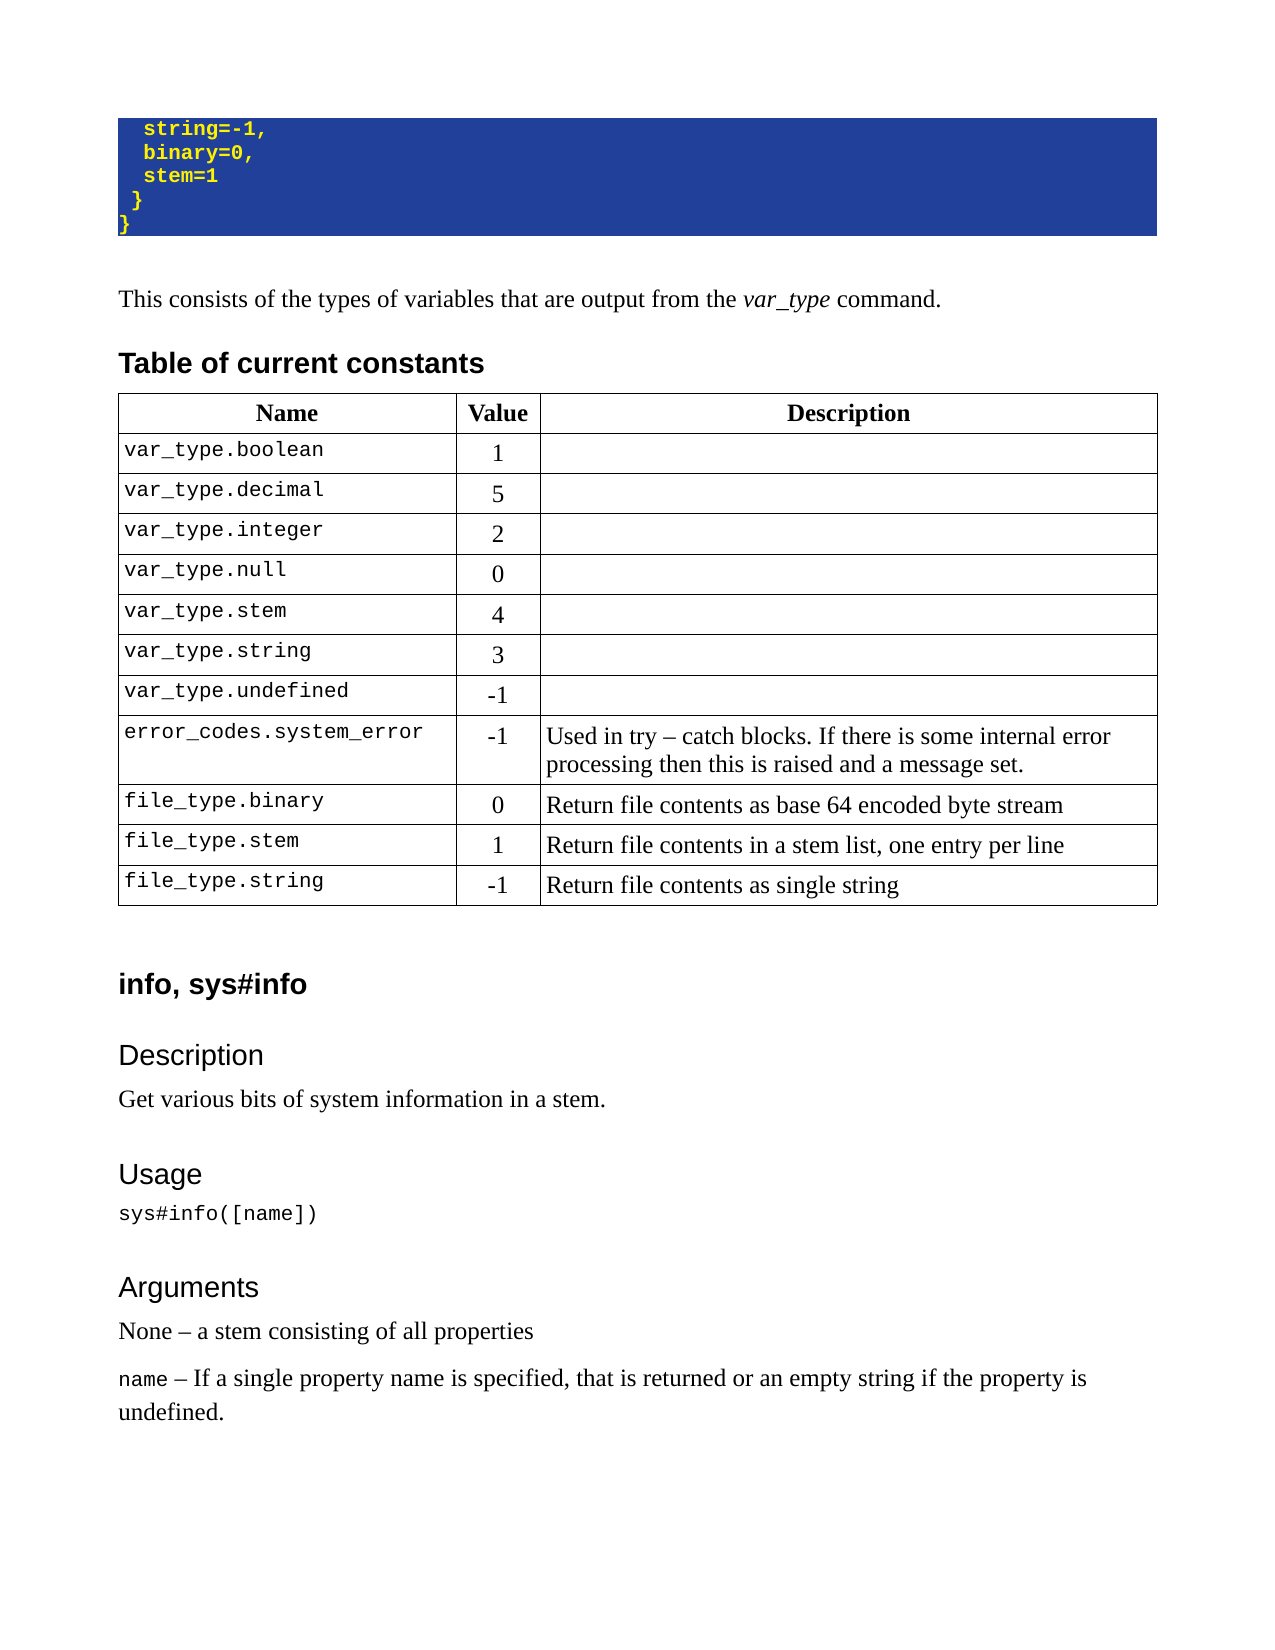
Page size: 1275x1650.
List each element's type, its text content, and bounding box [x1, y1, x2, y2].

table_cell var_type.integer [119, 514, 456, 554]
table_cell Return file contents as single string [541, 866, 1157, 905]
text string=-1, [118, 118, 1157, 142]
table_cell -1 [457, 716, 540, 784]
table_cell [541, 555, 1157, 594]
table_cell 0 [457, 785, 540, 824]
table_cell var_type.null [119, 555, 456, 594]
table_header Value [457, 394, 540, 433]
text stem=1 [118, 165, 1157, 189]
text None – a stem consisting of all properties [118, 1316, 1157, 1345]
text binary=0, [118, 142, 1157, 165]
table_cell 4 [457, 595, 540, 634]
table_cell var_type.stem [119, 595, 456, 634]
text name – If a single property name is specified, that is returned or an empty string if the property is undefined. [118, 1363, 1157, 1426]
subtitle Arguments [118, 1270, 1157, 1303]
table_cell 2 [457, 514, 540, 554]
table_header Description [541, 394, 1157, 433]
table_cell 5 [457, 474, 540, 513]
table_cell 3 [457, 635, 540, 674]
table_cell var_type.string [119, 635, 456, 674]
table_cell file_type.string [119, 866, 456, 905]
table_cell 0 [457, 555, 540, 594]
table_header Name [119, 394, 456, 433]
subtitle Description [118, 1038, 1157, 1072]
table_cell Return file contents in a stem list, one entry per line [541, 825, 1157, 864]
table_cell var_type.undefined [119, 676, 456, 715]
table_cell Used in try – catch blocks. If there is some internal error processing then this is raised and a message set. [541, 716, 1157, 784]
text } [118, 189, 1157, 213]
table_cell var_type.boolean [119, 434, 456, 473]
table_cell [541, 595, 1157, 634]
text This consists of the types of variables that are output from the var_type command. [118, 284, 1157, 313]
table_cell file_type.binary [119, 785, 456, 824]
subtitle Usage [118, 1157, 1157, 1191]
text sys#info([name]) [118, 1203, 1157, 1227]
table_cell [541, 514, 1157, 554]
table_cell -1 [457, 866, 540, 905]
table_cell error_codes.system_error [119, 716, 456, 784]
table_cell [541, 434, 1157, 473]
table_cell 1 [457, 825, 540, 864]
subtitle Table of current constants [118, 346, 1157, 380]
subtitle info, sys#info [118, 967, 1157, 1001]
table_cell [541, 635, 1157, 674]
table_cell 1 [457, 434, 540, 473]
table_cell Return file contents as base 64 encoded byte stream [541, 785, 1157, 824]
text Get various bits of system information in a stem. [118, 1084, 1157, 1113]
text } [118, 213, 1157, 236]
table_cell [541, 676, 1157, 715]
table_cell -1 [457, 676, 540, 715]
table_cell var_type.decimal [119, 474, 456, 513]
table_cell file_type.stem [119, 825, 456, 864]
table_cell [541, 474, 1157, 513]
